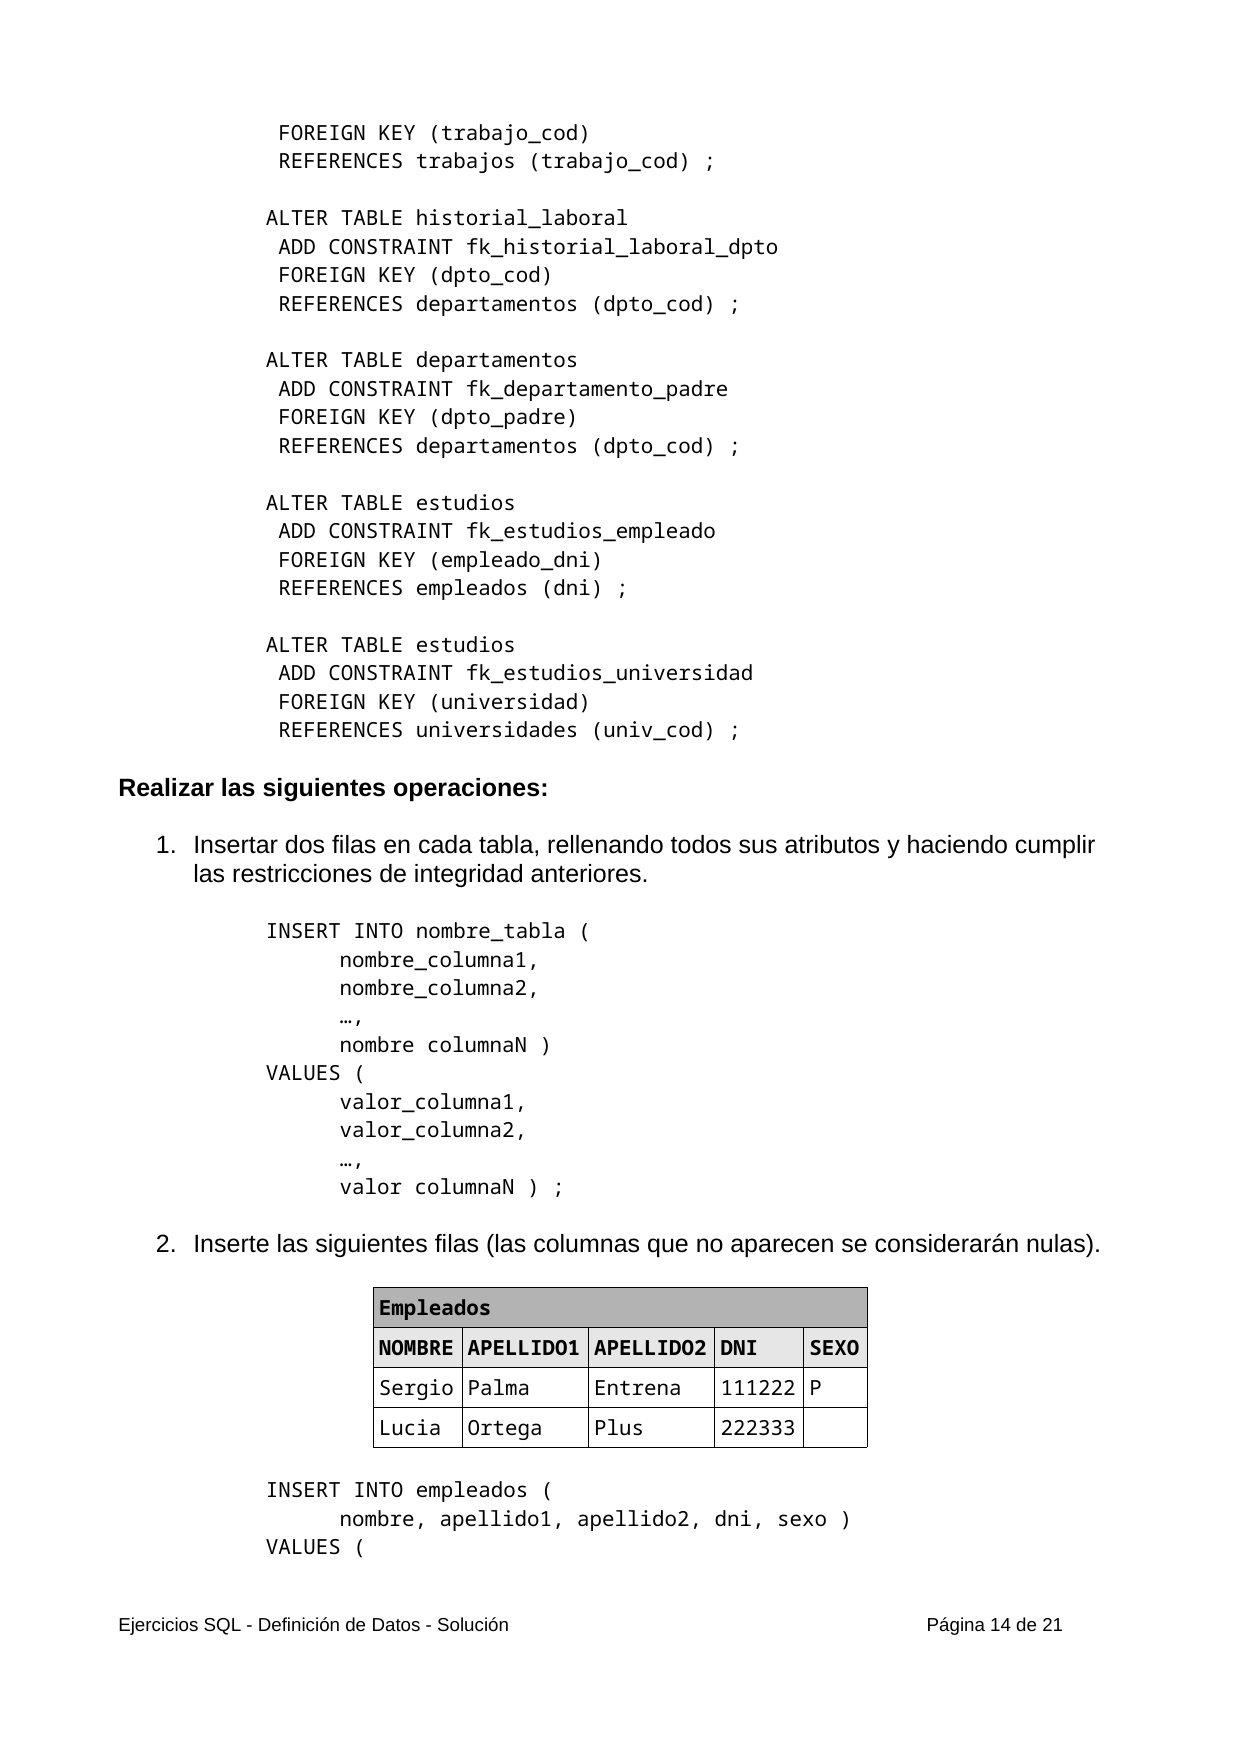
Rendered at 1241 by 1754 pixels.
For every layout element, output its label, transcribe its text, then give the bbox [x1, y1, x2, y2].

table_cell APELLIDO2 [589, 1328, 714, 1367]
text ADD CONSTRAINT fk_departamento_padre [266, 374, 1122, 402]
table_cell Ortega [463, 1408, 588, 1447]
table_cell Palma [463, 1368, 588, 1407]
text REFERENCES departamentos (dpto_cod) ; [266, 289, 1122, 317]
table_header Empleados [374, 1288, 867, 1327]
text nombre columnaN ) [266, 1030, 1122, 1058]
text ALTER TABLE departamentos [266, 346, 1122, 374]
text ADD CONSTRAINT fk_historial_laboral_dpto [266, 232, 1122, 260]
text REFERENCES departamentos (dpto_cod) ; [266, 431, 1122, 459]
table_cell Sergio [374, 1368, 462, 1407]
table_cell Plus [589, 1408, 714, 1447]
table_cell Entrena [589, 1368, 714, 1407]
text nombre_columna2, [266, 973, 1122, 1002]
table_cell [804, 1408, 867, 1447]
text ALTER TABLE estudios [266, 630, 1122, 658]
text valor columnaN ) ; [266, 1172, 1122, 1201]
text ALTER TABLE estudios [266, 488, 1122, 516]
text INSERT INTO nombre_tabla ( [266, 916, 1122, 945]
text FOREIGN KEY (dpto_cod) [266, 260, 1122, 289]
text valor_columna1, [266, 1087, 1122, 1115]
text ALTER TABLE historial_laboral [266, 203, 1122, 232]
text …, [266, 1002, 1122, 1030]
text REFERENCES empleados (dni) ; [266, 573, 1122, 602]
table_cell DNI [715, 1328, 803, 1367]
table_cell 222333 [715, 1408, 803, 1447]
text REFERENCES universidades (univ_cod) ; [266, 715, 1122, 744]
table_cell NOMBRE [374, 1328, 462, 1367]
text REFERENCES trabajos (trabajo_cod) ; [266, 147, 1122, 175]
text FOREIGN KEY (universidad) [266, 687, 1122, 715]
text Realizar las siguientes operaciones: [118, 772, 1122, 801]
table_cell P [804, 1368, 867, 1407]
text nombre_columna1, [266, 945, 1122, 973]
text …, [266, 1144, 1122, 1172]
text FOREIGN KEY (dpto_padre) [266, 402, 1122, 431]
text FOREIGN KEY (empleado_dni) [266, 545, 1122, 573]
text ADD CONSTRAINT fk_estudios_universidad [266, 658, 1122, 687]
list Insertar dos filas en cada tabla, rellenando todos sus atributos y haciendo cumplir las restricciones de integridad anteriores. [156, 830, 1122, 887]
table_cell Lucia [374, 1408, 462, 1447]
text VALUES ( [266, 1532, 1122, 1561]
text ADD CONSTRAINT fk_estudios_empleado [266, 516, 1122, 545]
text VALUES ( [266, 1058, 1122, 1087]
text valor_columna2, [266, 1115, 1122, 1144]
list Inserte las siguientes filas (las columnas que no aparecen se considerarán nulas). [156, 1229, 1122, 1258]
text INSERT INTO empleados ( [266, 1475, 1122, 1504]
text FOREIGN KEY (trabajo_cod) [266, 118, 1122, 147]
table_cell 111222 [715, 1368, 803, 1407]
table_cell APELLIDO1 [463, 1328, 588, 1367]
text nombre, apellido1, apellido2, dni, sexo ) [266, 1504, 1122, 1532]
table_cell SEXO [804, 1328, 867, 1367]
